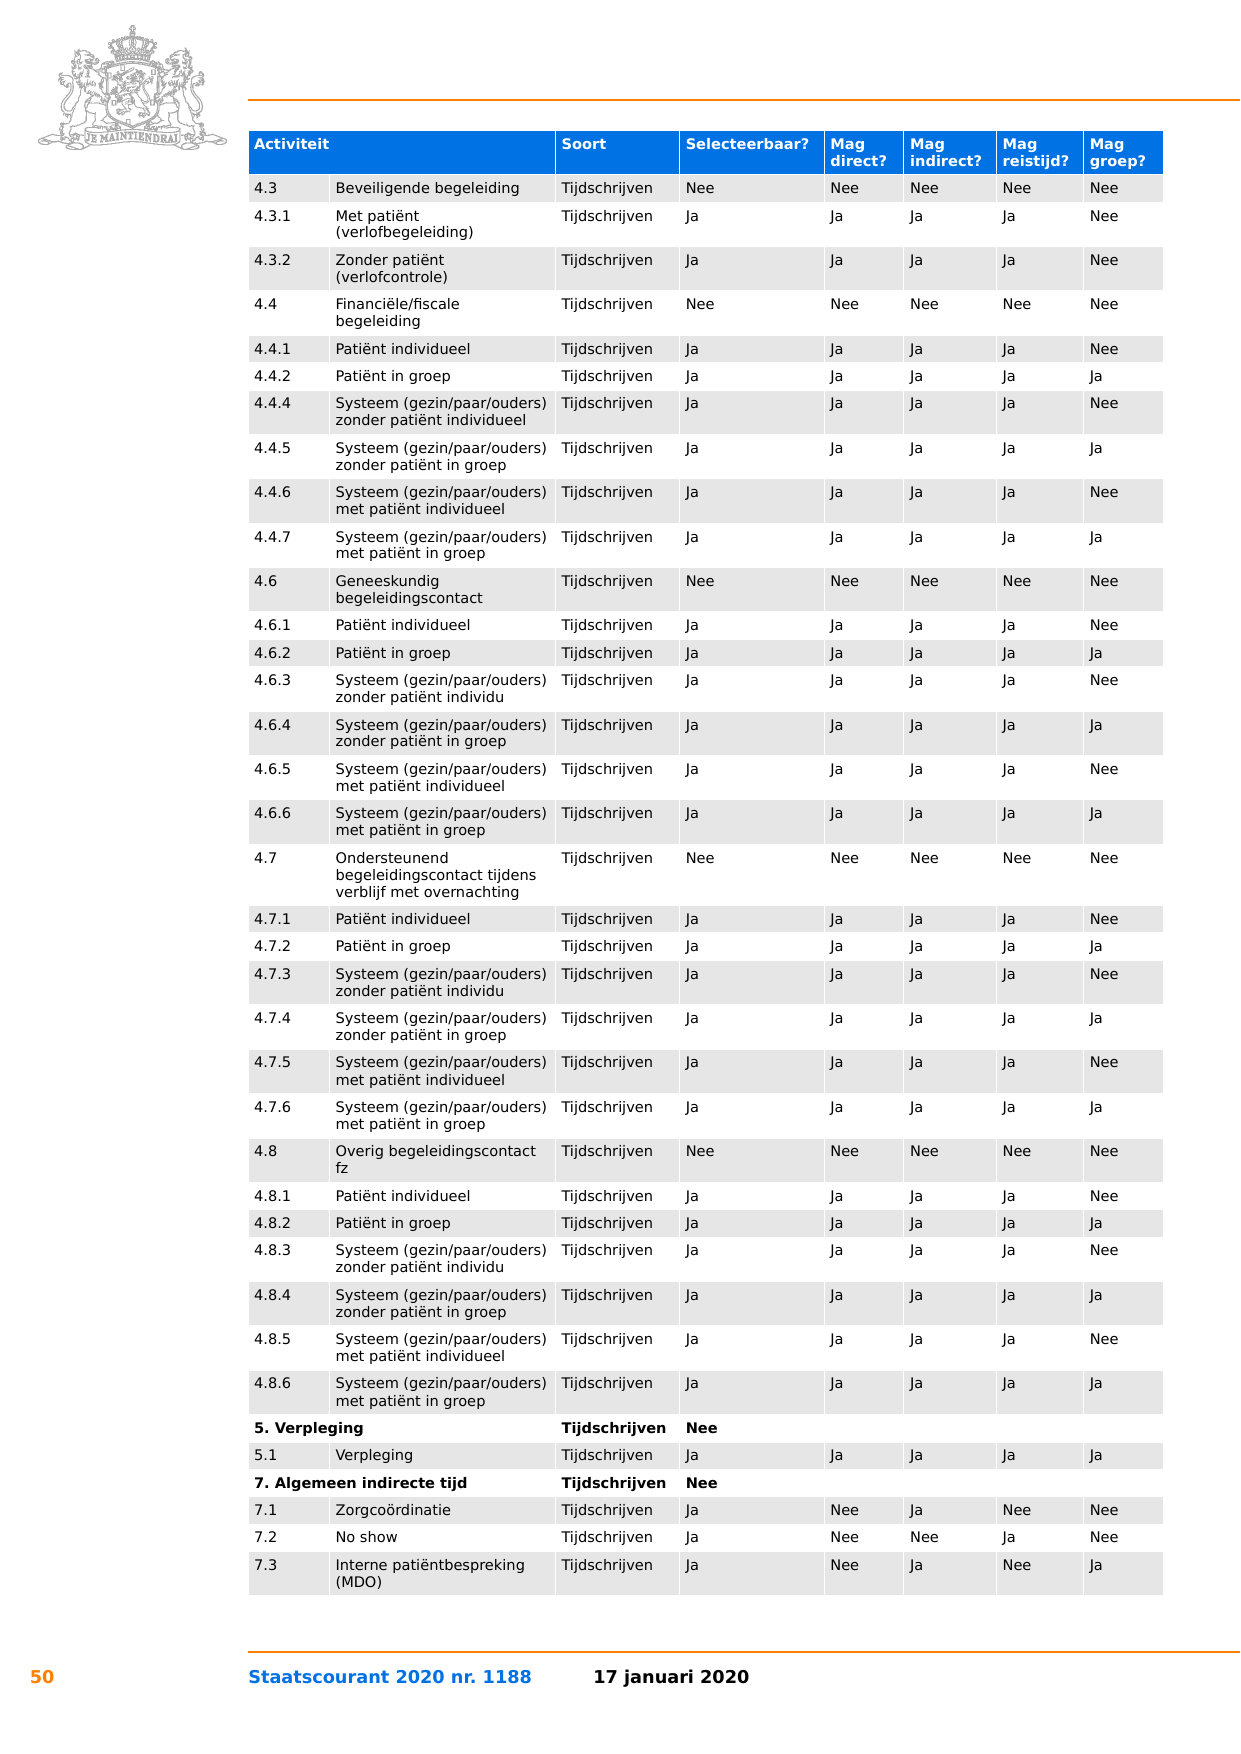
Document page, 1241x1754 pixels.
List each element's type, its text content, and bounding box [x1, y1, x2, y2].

table_cell Nee [904, 845, 996, 905]
table_cell Nee [904, 1139, 996, 1182]
table_cell Nee [1084, 961, 1163, 1004]
table_cell Patiënt in groep [330, 640, 555, 666]
table_cell Ja [825, 479, 903, 523]
table_cell Nee [825, 568, 903, 611]
table_cell 4.7.4 [249, 1005, 329, 1049]
table_cell Ja [680, 1183, 824, 1209]
table_cell Ja [680, 435, 824, 478]
table_cell Ja [1084, 524, 1163, 567]
table_cell Ja [997, 640, 1083, 666]
table_cell Ja [904, 800, 996, 844]
table_cell Ja [997, 1371, 1083, 1414]
table_cell Systeem (gezin/paar/ouders) met patiënt individueel [330, 1326, 555, 1370]
table_cell Ja [680, 756, 824, 799]
table_cell Ja [680, 479, 824, 523]
table_cell 4.4.2 [249, 363, 329, 389]
table_cell [825, 1415, 903, 1441]
table_cell Tijdschrijven [556, 613, 679, 639]
table_cell Patiënt individueel [330, 1183, 555, 1209]
table_cell [825, 1470, 903, 1496]
table_cell Ja [825, 800, 903, 844]
table_cell Ja [680, 1326, 824, 1370]
table_cell Nee [1084, 1326, 1163, 1370]
table_cell Systeem (gezin/paar/ouders) zonder patiënt individu [330, 1238, 555, 1281]
table_cell Nee [997, 1497, 1083, 1524]
table_cell Ja [997, 800, 1083, 844]
table_cell Ja [997, 391, 1083, 434]
table_cell Ja [904, 524, 996, 567]
table_cell Ja [1084, 363, 1163, 389]
table_cell Ja [997, 1443, 1083, 1469]
table_cell Tijdschrijven [556, 667, 679, 711]
table_cell Tijdschrijven [556, 1371, 679, 1414]
table_cell Nee [825, 845, 903, 905]
table_cell Ja [1084, 1094, 1163, 1137]
table_cell [1084, 1470, 1163, 1496]
table_cell 5. Verpleging [249, 1415, 555, 1441]
table_cell 4.8.2 [249, 1210, 329, 1237]
table_cell Ja [1084, 435, 1163, 478]
table_cell [904, 1470, 996, 1496]
table_cell Ja [904, 336, 996, 362]
table_cell Nee [1084, 247, 1163, 290]
table_cell Ja [1084, 1552, 1163, 1595]
table_cell Nee [997, 845, 1083, 905]
table_cell 4.4 [249, 291, 329, 335]
table_cell Systeem (gezin/paar/ouders) met patiënt in groep [330, 1371, 555, 1414]
table_cell Ja [904, 906, 996, 932]
table_cell Ja [1084, 1371, 1163, 1414]
table_cell Ja [997, 961, 1083, 1004]
table_cell Nee [1084, 568, 1163, 611]
table_cell 5.1 [249, 1443, 329, 1469]
table_cell Nee [1084, 845, 1163, 905]
table_cell Nee [1084, 336, 1163, 362]
table_cell Ja [997, 363, 1083, 389]
table_cell Tijdschrijven [556, 1183, 679, 1209]
table_cell Ja [680, 336, 824, 362]
table_cell Ja [904, 1326, 996, 1370]
table_cell Tijdschrijven [556, 435, 679, 478]
table_cell 4.8.3 [249, 1238, 329, 1281]
table_cell Nee [1084, 175, 1163, 202]
table_cell Ja [825, 363, 903, 389]
table_cell Nee [1084, 613, 1163, 639]
table_cell Ja [1084, 712, 1163, 755]
table_cell Ja [680, 712, 824, 755]
table_cell Ja [997, 756, 1083, 799]
table_cell Ja [997, 712, 1083, 755]
table_cell Ja [1084, 800, 1163, 844]
table_cell Ja [904, 1552, 996, 1595]
table_cell Patiënt in groep [330, 363, 555, 389]
table_cell Ja [825, 203, 903, 246]
table_cell Nee [1084, 1050, 1163, 1093]
table_cell Nee [680, 568, 824, 611]
table_cell Nee [1084, 1525, 1163, 1551]
table_cell Nee [1084, 1139, 1163, 1182]
table_header Mag indirect? [904, 131, 996, 174]
table_cell Ja [997, 1005, 1083, 1049]
table_cell Ja [904, 1183, 996, 1209]
table_cell Systeem (gezin/paar/ouders) zonder patiënt in groep [330, 435, 555, 478]
table_cell 4.7 [249, 845, 329, 905]
table_cell Ja [825, 1210, 903, 1237]
table_cell Patiënt in groep [330, 1210, 555, 1237]
table_cell No show [330, 1525, 555, 1551]
table_cell Ja [680, 640, 824, 666]
table_cell Beveiligende begeleiding [330, 175, 555, 202]
table_cell Nee [680, 291, 824, 335]
table_cell Nee [997, 175, 1083, 202]
table_cell Ja [680, 247, 824, 290]
table_cell Tijdschrijven [556, 1415, 679, 1441]
table_cell Tijdschrijven [556, 203, 679, 246]
table_cell Tijdschrijven [556, 247, 679, 290]
table_cell Ja [825, 524, 903, 567]
table_cell Nee [1084, 391, 1163, 434]
table_cell Ja [997, 934, 1083, 960]
table_cell 4.3 [249, 175, 329, 202]
table_cell Systeem (gezin/paar/ouders) zonder patiënt individu [330, 961, 555, 1004]
table_cell Interne patiëntbespreking (MDO) [330, 1552, 555, 1595]
table_cell Ja [997, 247, 1083, 290]
table_cell 4.8 [249, 1139, 329, 1182]
table_cell 7. Algemeen indirecte tijd [249, 1470, 555, 1496]
table_header Soort [556, 131, 679, 174]
table_cell Ja [1084, 1443, 1163, 1469]
table_cell Overig begeleidingscontact fz [330, 1139, 555, 1182]
table_cell Tijdschrijven [556, 800, 679, 844]
table_cell Systeem (gezin/paar/ouders) met patiënt individueel [330, 756, 555, 799]
table_cell Systeem (gezin/paar/ouders) zonder patiënt in groep [330, 1005, 555, 1049]
table_cell Systeem (gezin/paar/ouders) zonder patiënt individueel [330, 391, 555, 434]
table_cell Nee [1084, 1183, 1163, 1209]
table_cell Ja [680, 363, 824, 389]
table_cell 4.7.6 [249, 1094, 329, 1137]
table_cell Ja [825, 1094, 903, 1137]
table_cell Tijdschrijven [556, 1005, 679, 1049]
table_cell Ja [680, 1094, 824, 1137]
table_cell Nee [825, 175, 903, 202]
table_cell 4.8.5 [249, 1326, 329, 1370]
table_cell Zonder patiënt (verlofcontrole) [330, 247, 555, 290]
table_cell Geneeskundig begeleidingscontact [330, 568, 555, 611]
table_cell Tijdschrijven [556, 336, 679, 362]
table_cell Ja [997, 613, 1083, 639]
table_cell 4.6 [249, 568, 329, 611]
table_cell Ja [680, 1005, 824, 1049]
table_cell Nee [904, 291, 996, 335]
table_cell Ja [680, 1238, 824, 1281]
table_cell Tijdschrijven [556, 934, 679, 960]
table_cell Systeem (gezin/paar/ouders) zonder patiënt in groep [330, 712, 555, 755]
table_cell Ja [680, 906, 824, 932]
table_cell Ja [680, 667, 824, 711]
table_cell Ja [997, 906, 1083, 932]
table_cell Systeem (gezin/paar/ouders) zonder patiënt individu [330, 667, 555, 711]
table_cell Nee [1084, 291, 1163, 335]
table_cell 4.6.5 [249, 756, 329, 799]
table_cell 4.3.1 [249, 203, 329, 246]
table_cell Tijdschrijven [556, 1238, 679, 1281]
table_cell 4.8.1 [249, 1183, 329, 1209]
table_cell [997, 1415, 1083, 1441]
table_cell Ja [825, 906, 903, 932]
table_cell Ja [825, 934, 903, 960]
table_cell Ja [680, 203, 824, 246]
table_cell Tijdschrijven [556, 391, 679, 434]
table_cell Ja [997, 203, 1083, 246]
table_cell Ja [1084, 934, 1163, 960]
table_cell 4.4.1 [249, 336, 329, 362]
table_cell Ja [825, 1282, 903, 1325]
table_cell Ja [997, 1326, 1083, 1370]
table_cell Ja [997, 667, 1083, 711]
table_cell Nee [904, 568, 996, 611]
table_cell Financiële/fiscale begeleiding [330, 291, 555, 335]
table_cell Ja [904, 247, 996, 290]
table_cell Ja [904, 363, 996, 389]
table_cell Ja [680, 1282, 824, 1325]
table_cell Systeem (gezin/paar/ouders) met patiënt in groep [330, 1094, 555, 1137]
table_cell Ja [825, 1326, 903, 1370]
picture [38, 25, 227, 150]
table_cell [997, 1470, 1083, 1496]
table_cell Nee [1084, 479, 1163, 523]
table_cell [904, 1415, 996, 1441]
table_cell Ja [825, 1238, 903, 1281]
table_cell Tijdschrijven [556, 1497, 679, 1524]
table_cell Ja [904, 667, 996, 711]
table_cell Tijdschrijven [556, 961, 679, 1004]
table_cell Nee [680, 845, 824, 905]
table_cell Tijdschrijven [556, 1443, 679, 1469]
table_cell Ja [680, 1210, 824, 1237]
table_cell 4.7.3 [249, 961, 329, 1004]
table_cell Ja [680, 1371, 824, 1414]
table_cell Nee [825, 1139, 903, 1182]
table_cell Tijdschrijven [556, 756, 679, 799]
table_cell Tijdschrijven [556, 1525, 679, 1551]
table_cell Ja [997, 1282, 1083, 1325]
table_cell Ja [680, 800, 824, 844]
table_cell Ja [904, 1497, 996, 1524]
table_cell Ja [825, 961, 903, 1004]
table_cell Nee [680, 1470, 824, 1496]
table_cell Tijdschrijven [556, 363, 679, 389]
table_cell Ja [680, 613, 824, 639]
table_cell Ja [997, 479, 1083, 523]
table_cell [1084, 1415, 1163, 1441]
table_cell Tijdschrijven [556, 1139, 679, 1182]
table_cell Nee [1084, 1238, 1163, 1281]
table_cell Ja [825, 712, 903, 755]
table_cell Ja [680, 1525, 824, 1551]
table_cell Ja [825, 1443, 903, 1469]
table_cell Ja [997, 1183, 1083, 1209]
table_cell Nee [997, 568, 1083, 611]
table_cell Nee [680, 1139, 824, 1182]
table_cell Ja [904, 1050, 996, 1093]
table_cell Patiënt individueel [330, 336, 555, 362]
table_cell Nee [825, 1525, 903, 1551]
table_cell Ja [680, 391, 824, 434]
table_cell Ja [997, 1525, 1083, 1551]
table_cell Ja [904, 1005, 996, 1049]
table_cell Ja [904, 961, 996, 1004]
table_cell Tijdschrijven [556, 479, 679, 523]
table_header Mag direct? [825, 131, 903, 174]
table_cell Ja [904, 640, 996, 666]
table_cell 4.3.2 [249, 247, 329, 290]
table_cell Tijdschrijven [556, 291, 679, 335]
table_cell Patiënt in groep [330, 934, 555, 960]
table_cell Nee [997, 291, 1083, 335]
table_cell Ja [825, 1183, 903, 1209]
table_cell Nee [1084, 667, 1163, 711]
table_cell Met patiënt (verlofbegeleiding) [330, 203, 555, 246]
table_cell 7.1 [249, 1497, 329, 1524]
table_cell Nee [904, 1525, 996, 1551]
table_cell Nee [825, 291, 903, 335]
table_cell 4.7.2 [249, 934, 329, 960]
table_cell Ja [904, 1238, 996, 1281]
table_cell Ja [1084, 640, 1163, 666]
table_cell Nee [1084, 1497, 1163, 1524]
table_cell Ondersteunend begeleidingscontact tijdens verblijf met overnachting [330, 845, 555, 905]
table_cell Nee [997, 1552, 1083, 1595]
table_cell 4.4.6 [249, 479, 329, 523]
table_cell Ja [680, 934, 824, 960]
table_cell Tijdschrijven [556, 175, 679, 202]
table_cell Ja [680, 1497, 824, 1524]
table_cell 4.4.5 [249, 435, 329, 478]
table_cell Ja [904, 1282, 996, 1325]
table_cell Systeem (gezin/paar/ouders) met patiënt in groep [330, 800, 555, 844]
table_cell Ja [904, 712, 996, 755]
table_cell Nee [1084, 906, 1163, 932]
table_cell Nee [680, 1415, 824, 1441]
table_cell Ja [904, 756, 996, 799]
table_cell Systeem (gezin/paar/ouders) met patiënt in groep [330, 524, 555, 567]
table_cell Ja [904, 613, 996, 639]
table_header Selecteerbaar? [680, 131, 824, 174]
table_cell Systeem (gezin/paar/ouders) met patiënt individueel [330, 1050, 555, 1093]
table_cell Ja [825, 756, 903, 799]
table_cell 4.4.4 [249, 391, 329, 434]
table_cell 7.3 [249, 1552, 329, 1595]
table_cell 4.6.3 [249, 667, 329, 711]
table_cell Tijdschrijven [556, 640, 679, 666]
table_cell Ja [825, 1050, 903, 1093]
table_cell Ja [904, 934, 996, 960]
table_cell Nee [1084, 203, 1163, 246]
table_cell 4.6.1 [249, 613, 329, 639]
table_cell Tijdschrijven [556, 1210, 679, 1237]
table_header Mag reistijd? [997, 131, 1083, 174]
table_cell Ja [1084, 1210, 1163, 1237]
table_cell Ja [825, 247, 903, 290]
table_cell Ja [904, 435, 996, 478]
table_cell Ja [680, 961, 824, 1004]
table_cell Nee [904, 175, 996, 202]
table_header Activiteit [249, 131, 555, 174]
table_cell Ja [904, 1094, 996, 1137]
table_cell Ja [825, 613, 903, 639]
table_cell Tijdschrijven [556, 1326, 679, 1370]
table_cell 4.8.6 [249, 1371, 329, 1414]
table_cell Systeem (gezin/paar/ouders) zonder patiënt in groep [330, 1282, 555, 1325]
table_cell 7.2 [249, 1525, 329, 1551]
table_cell Ja [680, 1552, 824, 1595]
table_cell Ja [997, 524, 1083, 567]
table_cell Ja [904, 391, 996, 434]
table_cell Patiënt individueel [330, 906, 555, 932]
table_cell Ja [825, 1005, 903, 1049]
table_cell Ja [1084, 1282, 1163, 1325]
table_cell 4.6.4 [249, 712, 329, 755]
table_cell Tijdschrijven [556, 1470, 679, 1496]
table_cell Zorgcoördinatie [330, 1497, 555, 1524]
table_cell Ja [904, 479, 996, 523]
table_cell Ja [904, 1371, 996, 1414]
table_cell Ja [825, 1371, 903, 1414]
table_cell Ja [997, 1238, 1083, 1281]
table_cell Ja [997, 435, 1083, 478]
table_cell Nee [680, 175, 824, 202]
table_cell 4.7.1 [249, 906, 329, 932]
table_cell Tijdschrijven [556, 1552, 679, 1595]
table_cell 4.7.5 [249, 1050, 329, 1093]
table_cell Ja [825, 435, 903, 478]
table_cell Ja [825, 336, 903, 362]
table_cell Ja [997, 1094, 1083, 1137]
table_cell Nee [1084, 756, 1163, 799]
table_cell Ja [904, 1210, 996, 1237]
table_cell Nee [997, 1139, 1083, 1182]
table_cell Tijdschrijven [556, 568, 679, 611]
table_cell 4.6.2 [249, 640, 329, 666]
table_cell Tijdschrijven [556, 906, 679, 932]
table_cell Ja [680, 1443, 824, 1469]
table_cell Ja [1084, 1005, 1163, 1049]
table_cell Ja [904, 203, 996, 246]
table_cell Tijdschrijven [556, 1094, 679, 1137]
table_cell Ja [825, 667, 903, 711]
table_cell Nee [825, 1497, 903, 1524]
table_cell Ja [825, 640, 903, 666]
table_cell Tijdschrijven [556, 845, 679, 905]
table_cell Patiënt individueel [330, 613, 555, 639]
table_cell Ja [680, 1050, 824, 1093]
table_cell Tijdschrijven [556, 1050, 679, 1093]
table_cell 4.4.7 [249, 524, 329, 567]
table_cell Tijdschrijven [556, 1282, 679, 1325]
table_cell Ja [825, 391, 903, 434]
table_header Mag groep? [1084, 131, 1163, 174]
table_cell Verpleging [330, 1443, 555, 1469]
table_cell Ja [997, 1050, 1083, 1093]
table_cell Systeem (gezin/paar/ouders) met patiënt individueel [330, 479, 555, 523]
table_cell Tijdschrijven [556, 524, 679, 567]
table_cell 4.8.4 [249, 1282, 329, 1325]
table_cell 4.6.6 [249, 800, 329, 844]
table_cell Ja [997, 1210, 1083, 1237]
table_cell Ja [997, 336, 1083, 362]
table_cell Nee [825, 1552, 903, 1595]
table_cell Ja [904, 1443, 996, 1469]
table_cell Ja [680, 524, 824, 567]
table_cell Tijdschrijven [556, 712, 679, 755]
